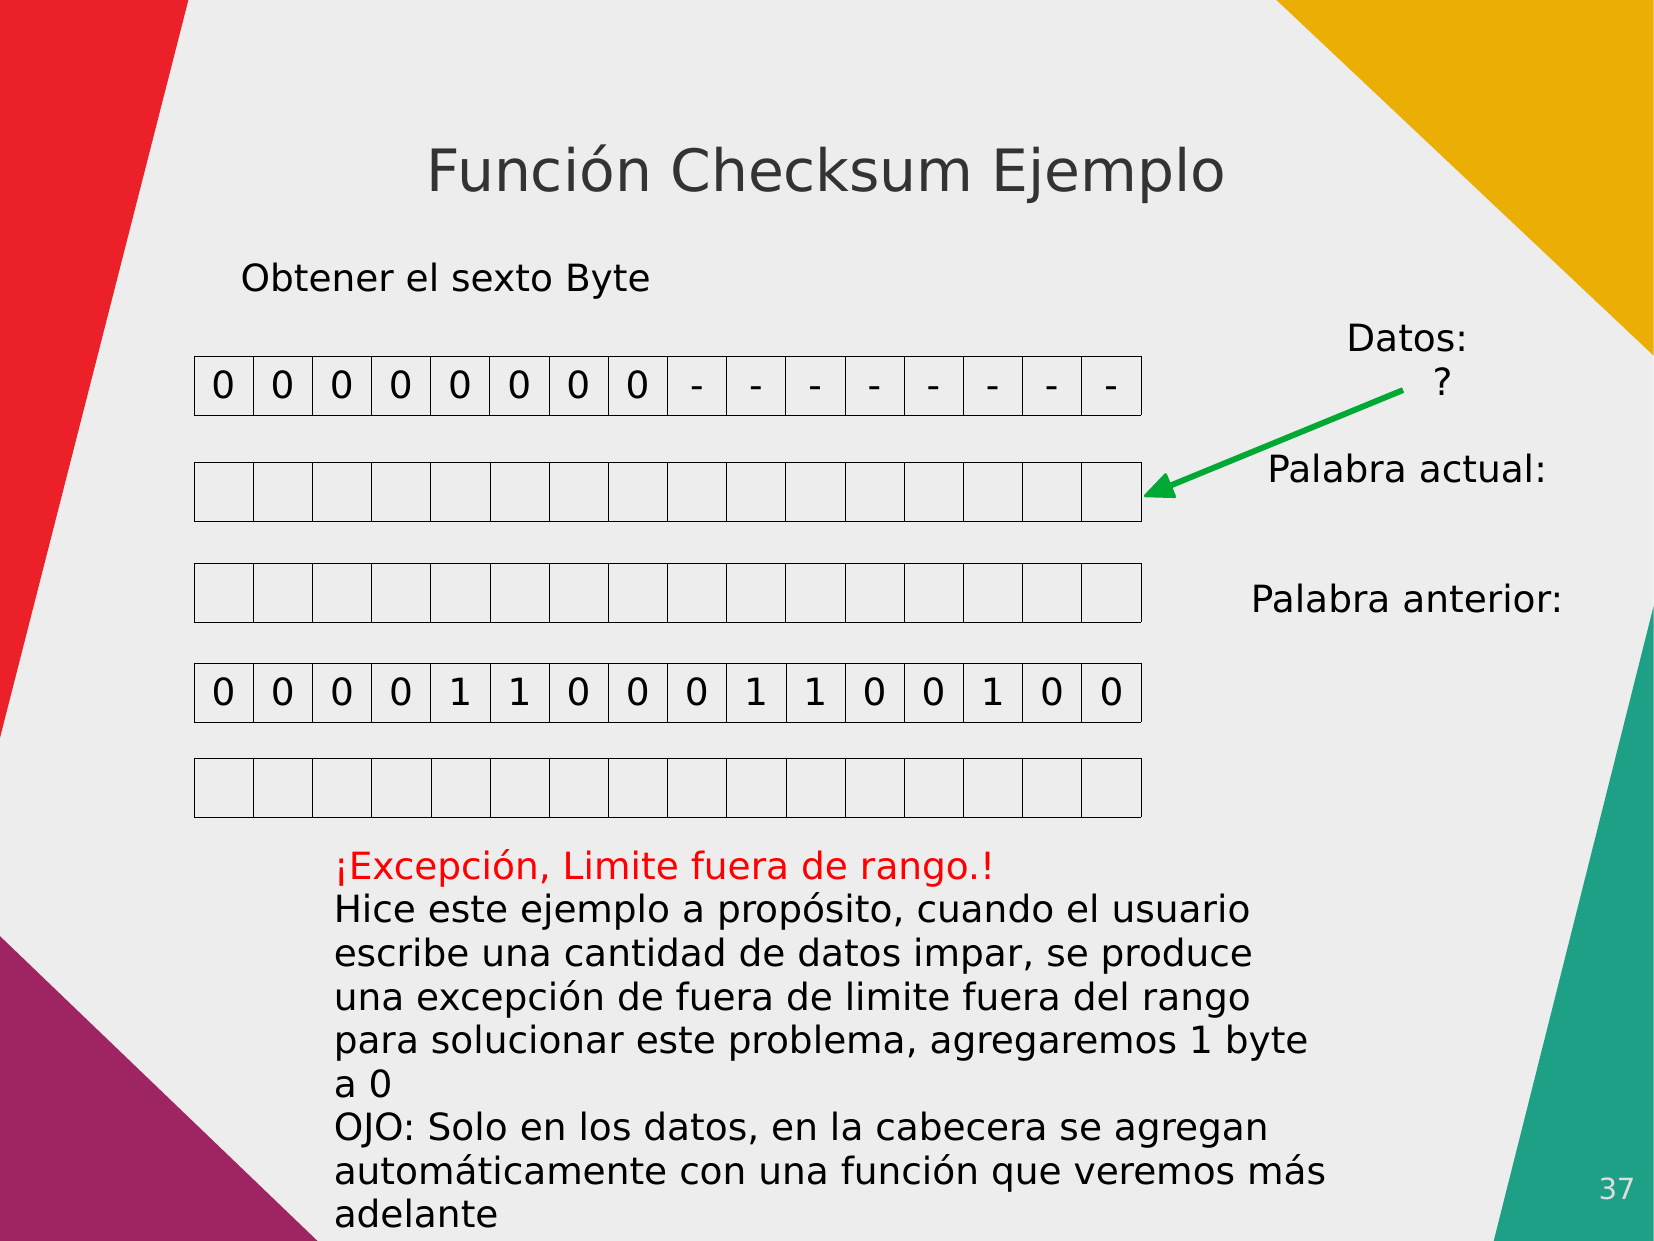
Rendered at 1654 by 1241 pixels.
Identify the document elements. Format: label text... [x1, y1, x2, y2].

table_header [491, 759, 549, 817]
table_header [846, 463, 904, 521]
table_header - [905, 357, 963, 415]
table_header [1082, 564, 1141, 622]
table_header 0 [195, 664, 253, 722]
table_header [964, 759, 1022, 817]
table_header [372, 463, 430, 521]
table_header [372, 759, 431, 817]
table_header 0 [254, 357, 312, 415]
table_header 0 [609, 357, 667, 415]
table_header [609, 759, 667, 817]
table_header [727, 564, 785, 622]
title Función Checksum Ejemplo [114, 73, 1539, 271]
table_header [1082, 463, 1141, 521]
table_header [668, 759, 726, 817]
table_header 0 [905, 664, 963, 722]
table_header 1 [431, 664, 490, 722]
text_box Datos: ? Palabra actual: Palabra anterior: [1196, 309, 1619, 977]
table_header [905, 463, 963, 521]
table_header - [786, 357, 845, 415]
table_header [313, 463, 371, 521]
table_header 0 [609, 664, 667, 722]
table_header [254, 463, 312, 521]
table_header [1023, 463, 1081, 521]
table_header 0 [550, 664, 608, 722]
table_header [254, 759, 312, 817]
table_header 0 [372, 664, 430, 722]
table_header [1023, 759, 1081, 817]
table_header 0 [431, 357, 489, 415]
table_header [846, 759, 904, 817]
text_box Obtener el sexto Byte [225, 248, 1136, 351]
table_header 1 [491, 664, 549, 722]
table_header [550, 759, 608, 817]
table_header 0 [313, 357, 371, 415]
table_header [846, 564, 904, 622]
table_header 0 [846, 664, 904, 722]
table_header [254, 564, 312, 622]
table_header [431, 564, 490, 622]
table_header [787, 759, 845, 817]
table_header [609, 564, 667, 622]
table_header [431, 463, 490, 521]
table_header [195, 759, 253, 817]
table_header 1 [964, 664, 1022, 722]
table_header 0 [1082, 664, 1141, 722]
table_header [668, 463, 726, 521]
table_header 0 [313, 664, 371, 722]
table_header 1 [787, 664, 845, 722]
table_header [491, 463, 549, 521]
table_header - [1023, 357, 1081, 415]
table_header [1023, 564, 1081, 622]
table_header - [846, 357, 904, 415]
table_header 0 [550, 357, 608, 415]
table_header [313, 564, 371, 622]
table_header [786, 564, 845, 622]
table_header [372, 564, 430, 622]
table_header [964, 463, 1022, 521]
table_header 0 [490, 357, 549, 415]
table_header [313, 759, 371, 817]
table_header [668, 564, 726, 622]
table_header 0 [372, 357, 430, 415]
text_box ¡Excepción, Limite fuera de rango.! Hice este ejemplo a propósito, cuando el usuario escribe una cantidad de datos impar, se produce una excepción de fuera de limite fuera del rango para solucionar este problema, agregaremos 1 byte a 0 OJO: Solo en los datos, en la cabecera se agregan automáticamente con una función que veremos más adelante [318, 837, 1342, 1241]
table_header 0 [195, 357, 253, 415]
table_header 0 [668, 664, 726, 722]
table_header [195, 463, 253, 521]
table_header [786, 463, 845, 521]
table_header 0 [1023, 664, 1081, 722]
table_header - [727, 357, 785, 415]
table_header [491, 564, 549, 622]
table_header [727, 463, 785, 521]
table_header [609, 463, 667, 521]
table_header [550, 564, 608, 622]
table_header [727, 759, 786, 817]
table_header [432, 759, 490, 817]
table_header [964, 564, 1022, 622]
table_header 0 [254, 664, 312, 722]
table_header - [964, 357, 1022, 415]
table_header - [668, 357, 726, 415]
table_header [1082, 759, 1141, 817]
table_header 1 [727, 664, 786, 722]
table_header - [1082, 357, 1141, 415]
table_header [195, 564, 253, 622]
table_header [905, 564, 963, 622]
table_header [550, 463, 608, 521]
table_header [905, 759, 963, 817]
